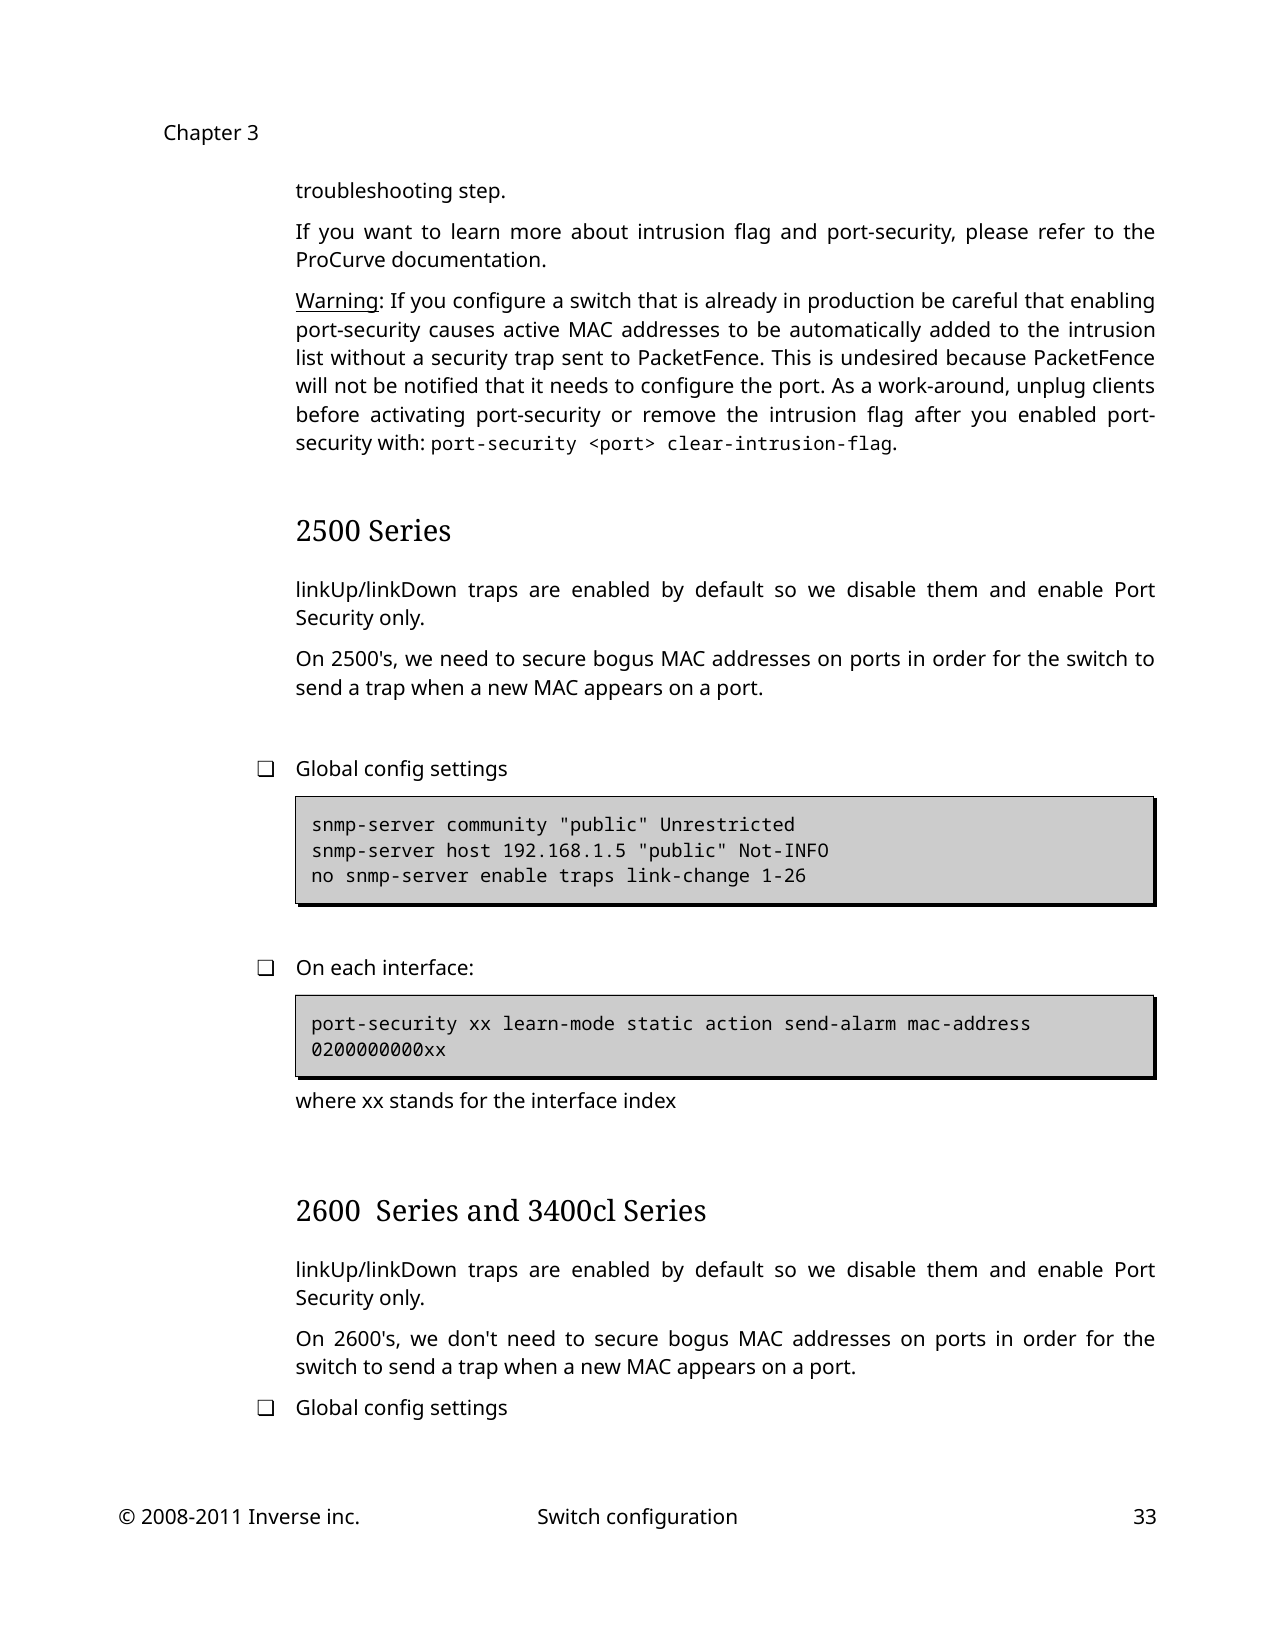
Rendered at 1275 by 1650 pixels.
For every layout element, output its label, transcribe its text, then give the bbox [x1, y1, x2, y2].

list ❏ Global config settings [256, 1393, 1157, 1422]
subtitle 2600 Series and 3400cl Series [295, 1190, 1157, 1230]
text linkUp/linkDown traps are enabled by default so we disable them and enable Port Security only. [295, 575, 1157, 632]
text On 2600's, we don't need to secure bogus MAC addresses on ports in order for the switch to send a trap when a new MAC appears on a port. [295, 1324, 1157, 1381]
text where xx stands for the interface index [295, 1086, 1157, 1114]
text port-security xx learn-mode static action send-alarm mac-address 0200000000xx [296, 996, 1153, 1076]
text Warning: If you configure a switch that is already in production be careful that enabling port-security causes active MAC addresses to be automatically added to the intrusion list without a security trap sent to PacketFence. This is undesired because PacketFence will not be notified that it needs to configure the port. As a work-around, unplug clients before activating port-security or remove the intrusion flag after you enabled port-security with: port-security <port> clear-intrusion-flag. [295, 286, 1157, 457]
text On 2500's, we need to secure bogus MAC addresses on ports in order for the switch to send a trap when a new MAC appears on a port. [295, 644, 1157, 701]
list ❏ On each interface: [256, 953, 1157, 982]
text If you want to learn more about intrusion flag and port-security, please refer to the ProCurve documentation. [295, 217, 1157, 274]
text snmp-server community "public" Unrestricted snmp-server host 192.168.1.5 "public" Not-INFO no snmp-server enable traps link-change 1-26 [296, 797, 1153, 903]
text troubleshooting step. [295, 176, 1157, 204]
subtitle 2500 Series [295, 510, 1157, 550]
list ❏ Global config settings [256, 754, 1157, 783]
text linkUp/linkDown traps are enabled by default so we disable them and enable Port Security only. [295, 1255, 1157, 1312]
